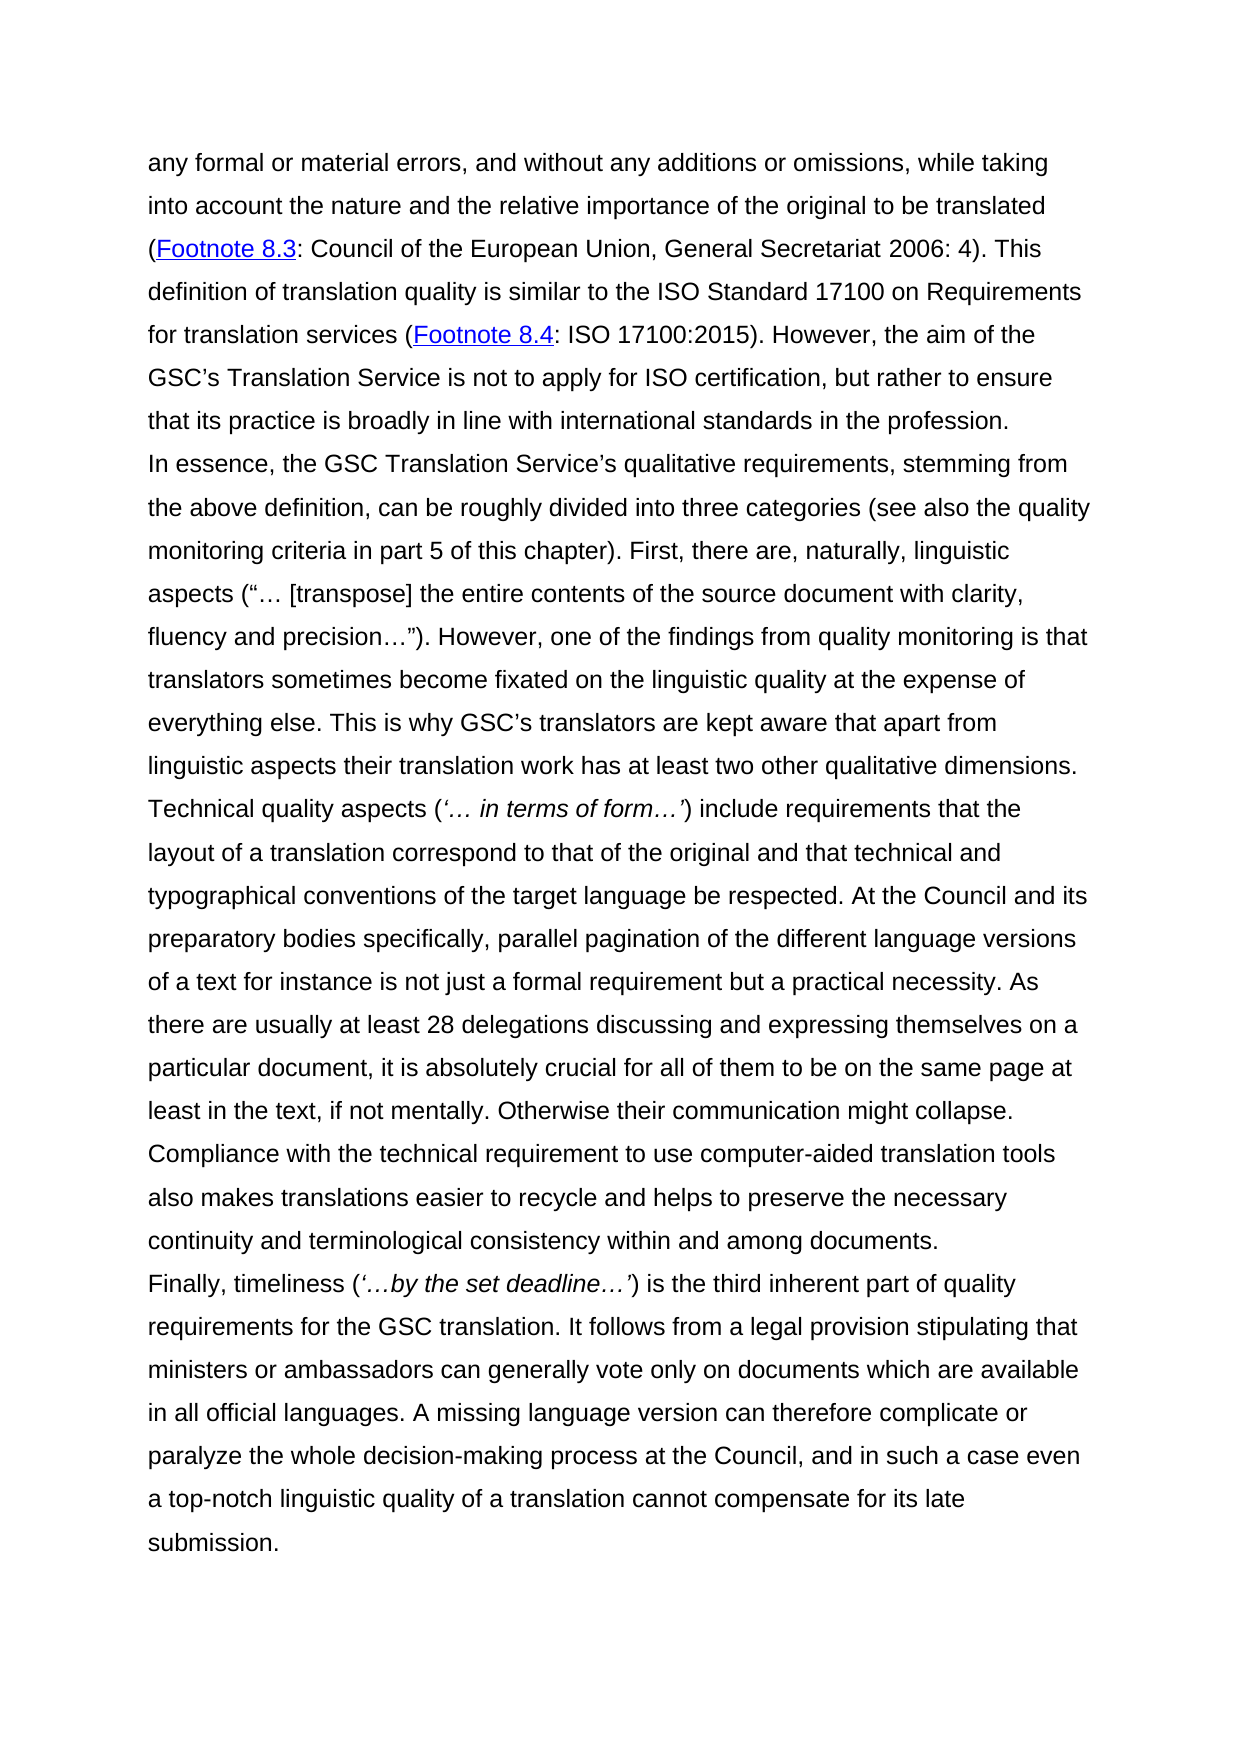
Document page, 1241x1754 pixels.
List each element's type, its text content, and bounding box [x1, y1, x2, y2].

text In essence, the GSC Translation Service’s qualitative requirements, stemming from the above definition, can be roughly divided into three categories (see also the quality monitoring criteria in part 5 of this chapter). First, there are, naturally, linguistic aspects (“… [transpose] the entire contents of the source document with clarity, fluency and precision…”). However, one of the findings from quality monitoring is that translators sometimes become fixated on the linguistic quality at the expense of everything else. This is why GSC’s translators are kept aware that apart from linguistic aspects their translation work has at least two other qualitative dimensions. [148, 449, 1093, 780]
text Technical quality aspects (‘… in terms of form…’) include requirements that the layout of a translation correspond to that of the original and that technical and typographical conventions of the target language be respected. At the Council and its preparatory bodies specifically, parallel pagination of the different language versions of a text for instance is not just a formal requirement but a practical necessity. As there are usually at least 28 delegations discussing and expressing themselves on a particular document, it is absolutely crucial for all of them to be on the same page at least in the text, if not mentally. Otherwise their communication might collapse. Compliance with the technical requirement to use computer-aided translation tools also makes translations easier to recycle and helps to preserve the necessary continuity and terminological consistency within and among documents. [148, 794, 1093, 1254]
text Finally, timeliness (‘…by the set deadline…’) is the third inherent part of quality requirements for the GSC translation. It follows from a legal provision stipulating that ministers or ambassadors can generally vote only on documents which are available in all official languages. A missing language version can therefore complicate or paralyze the whole decision-making process at the Council, and in such a case even a top-notch linguistic quality of a translation cannot compensate for its late submission. [148, 1269, 1093, 1556]
text any formal or material errors, and without any additions or omissions, while taking into account the nature and the relative importance of the original to be translated (Footnote 8.3: Council of the European Union, General Secretariat 2006: 4). This definition of translation quality is similar to the ISO Standard 17100 on Requirements for translation services (Footnote 8.4: ISO 17100:2015). However, the aim of the GSC’s Translation Service is not to apply for ISO certification, but rather to ensure that its practice is broadly in line with international standards in the profession. [148, 148, 1093, 435]
